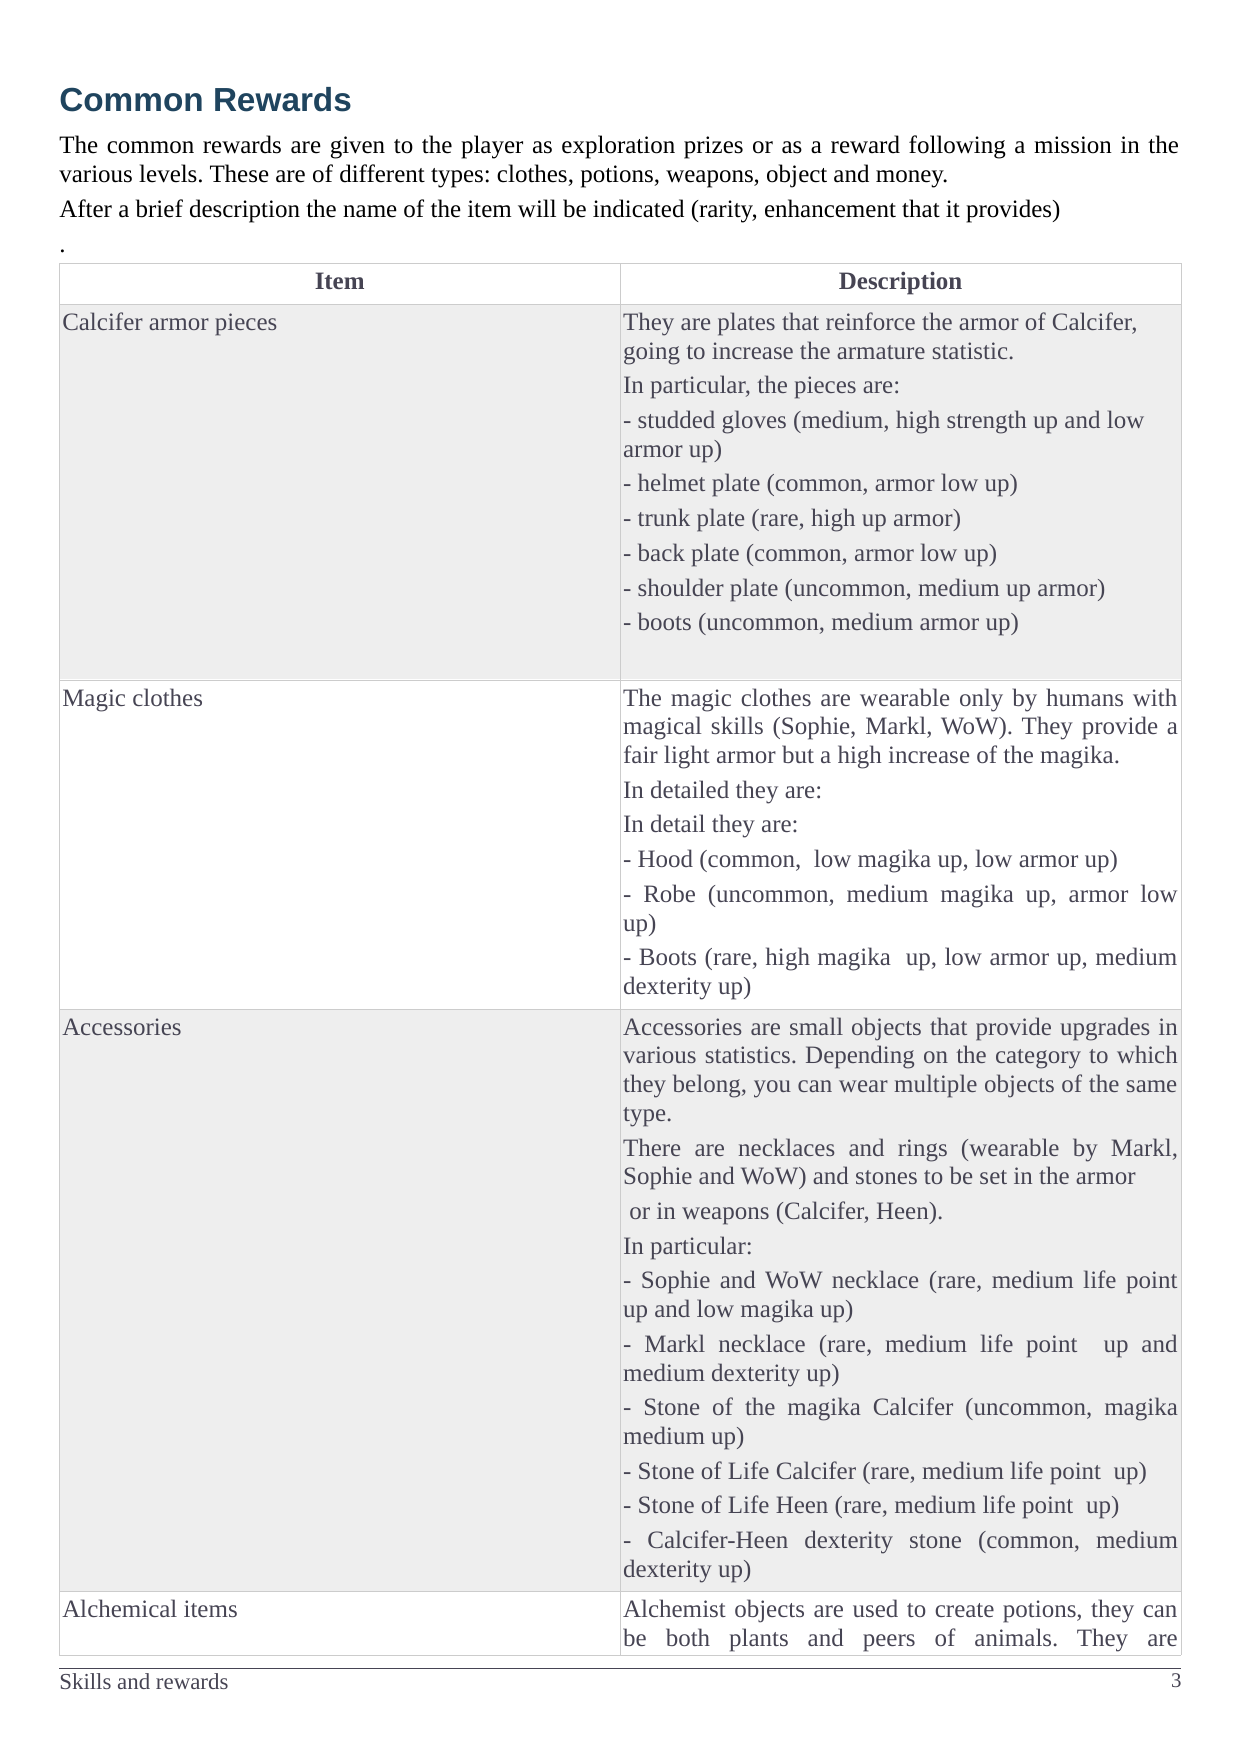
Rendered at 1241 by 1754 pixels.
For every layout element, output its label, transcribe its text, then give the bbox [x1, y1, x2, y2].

text . [59, 229, 1181, 257]
table_header Description [621, 264, 1181, 304]
subtitle Common Rewards [59, 80, 1181, 118]
table_cell The magic clothes are wearable only by humans with magical skills (Sophie, Markl, WoW). They provide a fair light armor but a high increase of the magika. In detailed they are: In detail they are: - Hood (common, low magika up, low armor up) - Robe (uncommon, medium magika up, armor low up) - Boots (rare, high magika up, low armor up, medium dexterity up) [621, 681, 1181, 1009]
table_cell Calcifer armor pieces [60, 305, 620, 679]
text After a brief description the name of the item will be indicated (rarity, enhancement that it provides) [59, 194, 1181, 223]
table_cell Magic clothes [60, 681, 620, 1009]
table_cell Accessories [60, 1010, 620, 1591]
table_cell Alchemical items [60, 1592, 620, 1655]
table_cell Accessories are small objects that provide upgrades in various statistics. Depending on the category to which they belong, you can wear multiple objects of the same type. There are necklaces and rings (wearable by Markl, Sophie and WoW) and stones to be set in the armor or in weapons (Calcifer, Heen). In particular: - Sophie and WoW necklace (rare, medium life point up and low magika up) - Markl necklace (rare, medium life point up and medium dexterity up) - Stone of the magika Calcifer (uncommon, magika medium up) - Stone of Life Calcifer (rare, medium life point up) - Stone of Life Heen (rare, medium life point up) - Calcifer-Heen dexterity stone (common, medium dexterity up) [621, 1010, 1181, 1591]
text The common rewards are given to the player as exploration prizes or as a reward following a mission in the various levels. These are of different types: clothes, potions, weapons, object and money. [59, 131, 1181, 188]
table_cell Alchemist objects are used to create potions, they can be both plants and peers of animals. They are [621, 1592, 1181, 1655]
table_header Item [60, 264, 620, 304]
table_cell They are plates that reinforce the armor of Calcifer, going to increase the armature statistic. In particular, the pieces are: - studded gloves (medium, high strength up and low armor up) - helmet plate (common, armor low up) - trunk plate (rare, high up armor) - back plate (common, armor low up) - shoulder plate (uncommon, medium up armor) - boots (uncommon, medium armor up) [621, 305, 1181, 679]
